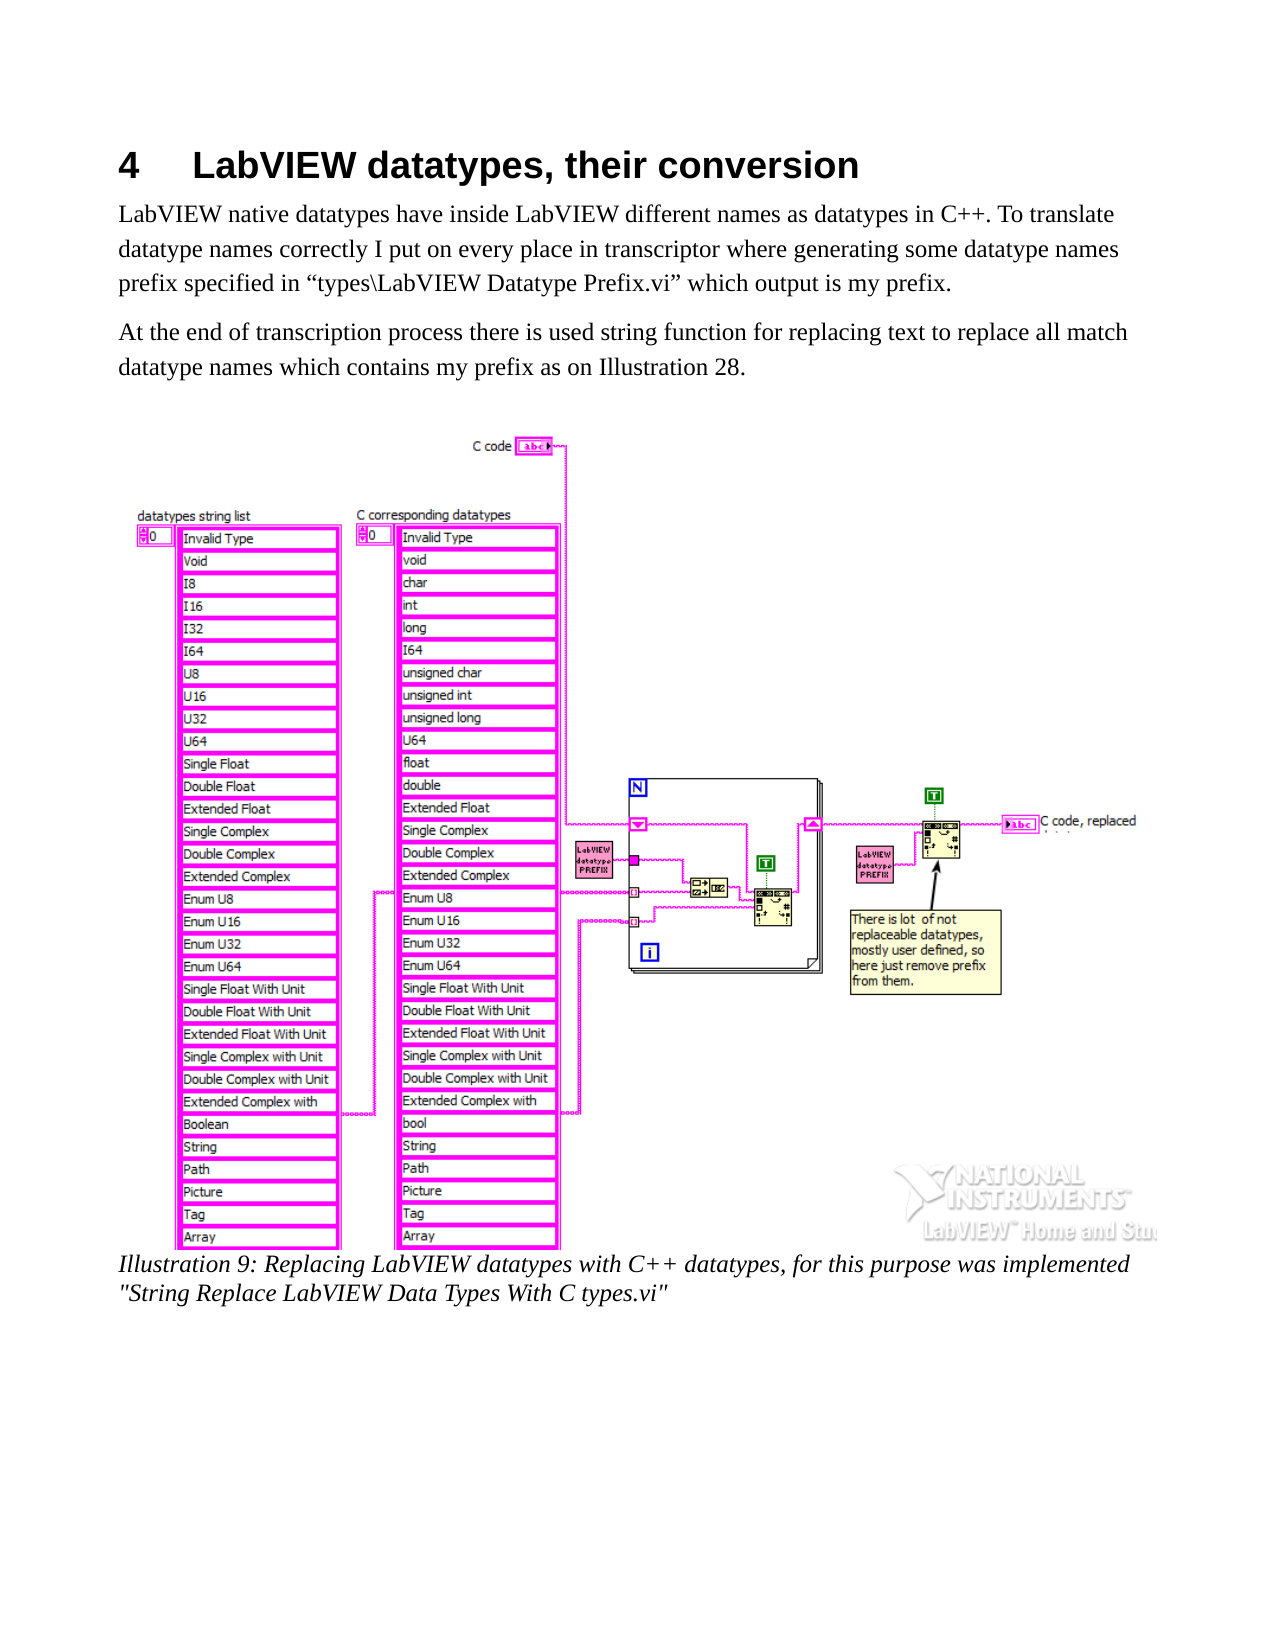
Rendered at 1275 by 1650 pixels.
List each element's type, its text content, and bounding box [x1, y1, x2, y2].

text LabVIEW native datatypes have inside LabVIEW different names as datatypes in C++. To translate datatype names correctly I put on every place in transcriptor where generating some datatype names prefix specified in “types\LabVIEW Datatype Prefix.vi” which output is my prefix. [118, 199, 1157, 297]
subtitle LabVIEW datatypes, their conversion [118, 143, 1157, 187]
text At the end of transcription process there is used string function for replacing text to replace all match datatype names which contains my prefix as on Illustration 28. [118, 317, 1157, 381]
picture [118, 413, 1157, 1250]
text Illustration 9: Replacing LabVIEW datatypes with C++ datatypes, for this purpose was implemented "String Replace LabVIEW Data Types With C types.vi" [118, 1250, 1157, 1307]
